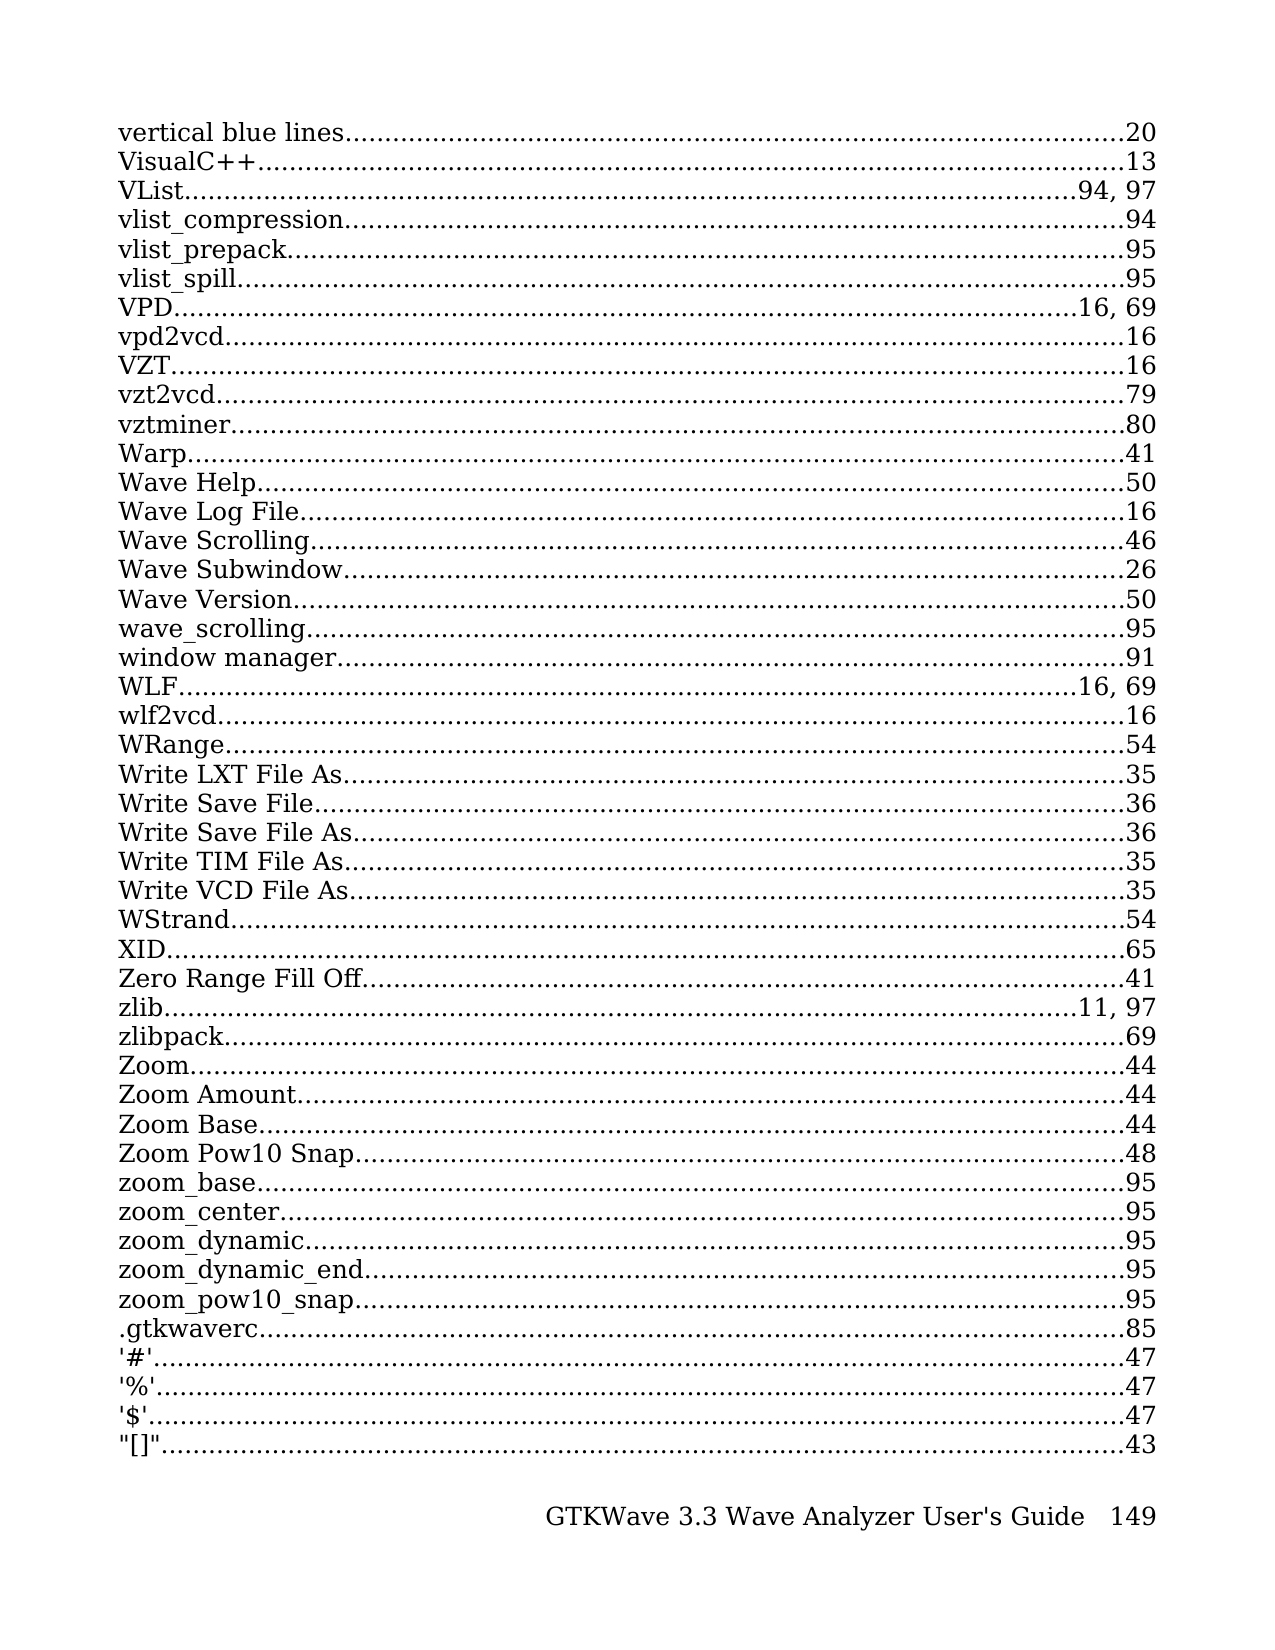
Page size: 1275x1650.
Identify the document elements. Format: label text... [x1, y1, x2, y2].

text WLF 16, 69 [118, 672, 1157, 701]
text wlf2vcd 16 [118, 701, 1157, 731]
text Wave Log File 16 [118, 497, 1157, 526]
text VisualC++ 13 [118, 147, 1157, 176]
text Warp 41 [118, 439, 1157, 468]
text '$' 47 [118, 1401, 1157, 1431]
text wave_scrolling 95 [118, 614, 1157, 643]
text vlist_prepack 95 [118, 235, 1157, 264]
text Zoom 44 [118, 1051, 1157, 1081]
text Wave Version 50 [118, 585, 1157, 614]
text vlist_compression 94 [118, 206, 1157, 235]
text zlibpack 69 [118, 1022, 1157, 1051]
text zoom_base 95 [118, 1168, 1157, 1197]
text vpd2vcd 16 [118, 322, 1157, 351]
text Zoom Amount 44 [118, 1081, 1157, 1110]
text Write VCD File As 35 [118, 876, 1157, 906]
text Zoom Base 44 [118, 1110, 1157, 1139]
text '#' 47 [118, 1343, 1157, 1372]
text Wave Help 50 [118, 468, 1157, 497]
text XID 65 [118, 935, 1157, 964]
text VList 94, 97 [118, 176, 1157, 206]
text vztminer 80 [118, 410, 1157, 439]
text zoom_center 95 [118, 1197, 1157, 1226]
text Wave Scrolling 46 [118, 526, 1157, 556]
text "[]" 43 [118, 1431, 1157, 1460]
text Zoom Pow10 Snap 48 [118, 1139, 1157, 1168]
text VPD 16, 69 [118, 293, 1157, 322]
text Write Save File As 36 [118, 818, 1157, 847]
text zoom_pow10_snap 95 [118, 1285, 1157, 1314]
text vertical blue lines 20 [118, 118, 1157, 147]
text WRange 54 [118, 731, 1157, 760]
text window manager 91 [118, 643, 1157, 672]
text vlist_spill 95 [118, 264, 1157, 293]
text .gtkwaverc 85 [118, 1314, 1157, 1343]
text Wave Subwindow 26 [118, 556, 1157, 585]
text Zero Range Fill Off 41 [118, 964, 1157, 993]
text zlib 11, 97 [118, 993, 1157, 1022]
text VZT 16 [118, 351, 1157, 381]
text zoom_dynamic 95 [118, 1226, 1157, 1256]
text Write TIM File As 35 [118, 847, 1157, 876]
text Write Save File 36 [118, 789, 1157, 818]
text '%' 47 [118, 1372, 1157, 1401]
text WStrand 54 [118, 906, 1157, 935]
text Write LXT File As 35 [118, 760, 1157, 789]
text zoom_dynamic_end 95 [118, 1256, 1157, 1285]
text vzt2vcd 79 [118, 381, 1157, 410]
